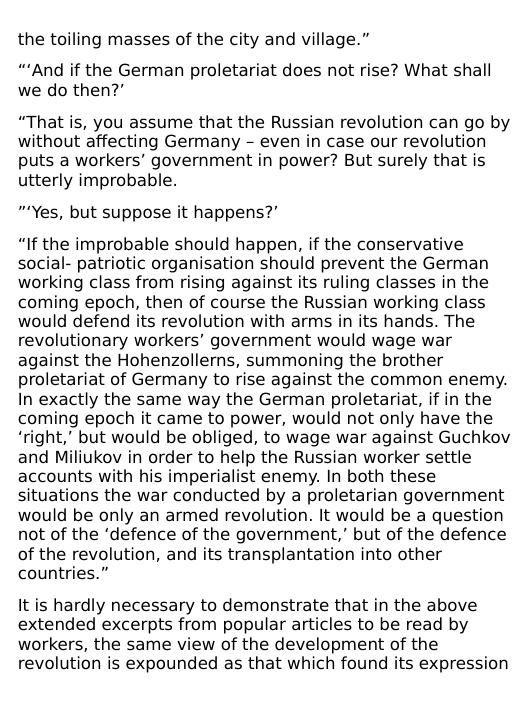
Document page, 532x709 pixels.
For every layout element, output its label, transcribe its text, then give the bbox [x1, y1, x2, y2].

text ”‘Yes, but suppose it happens?’ [18, 203, 514, 222]
text “‘And if the German proletariat does not rise? What shall we do then?’ [18, 61, 514, 100]
text “If the improbable should happen, if the conservative social- patriotic organisation should prevent the German working class from rising against its ruling classes in the coming epoch, then of course the Russian working class would defend its revolution with arms in its hands. The revolutionary workers’ government would wage war against the Hohenzollerns, summoning the brother proletariat of Germany to rise against the common enemy. In exactly the same way the German proletariat, if in the coming epoch it came to power, would not only have the ‘right,’ but would be obliged, to wage war against Guchkov and Miliukov in order to help the Russian worker settle accounts with his imperialist enemy. In both these situations the war conducted by a proletarian government would be only an armed revolution. It would be a question not of the ‘defence of the government,’ but of the defence of the revolution, and its transplantation into other countries.” [18, 234, 514, 583]
text the toiling masses of the city and village.” [18, 29, 514, 49]
text “That is, you assume that the Russian revolution can go by without affecting Germany – even in case our revolution puts a workers’ government in power? But surely that is utterly improbable. [18, 113, 514, 190]
text It is hardly necessary to demonstrate that in the above extended excerpts from popular articles to be read by workers, the same view of the development of the revolution is expounded as that which found its expression [18, 596, 514, 673]
